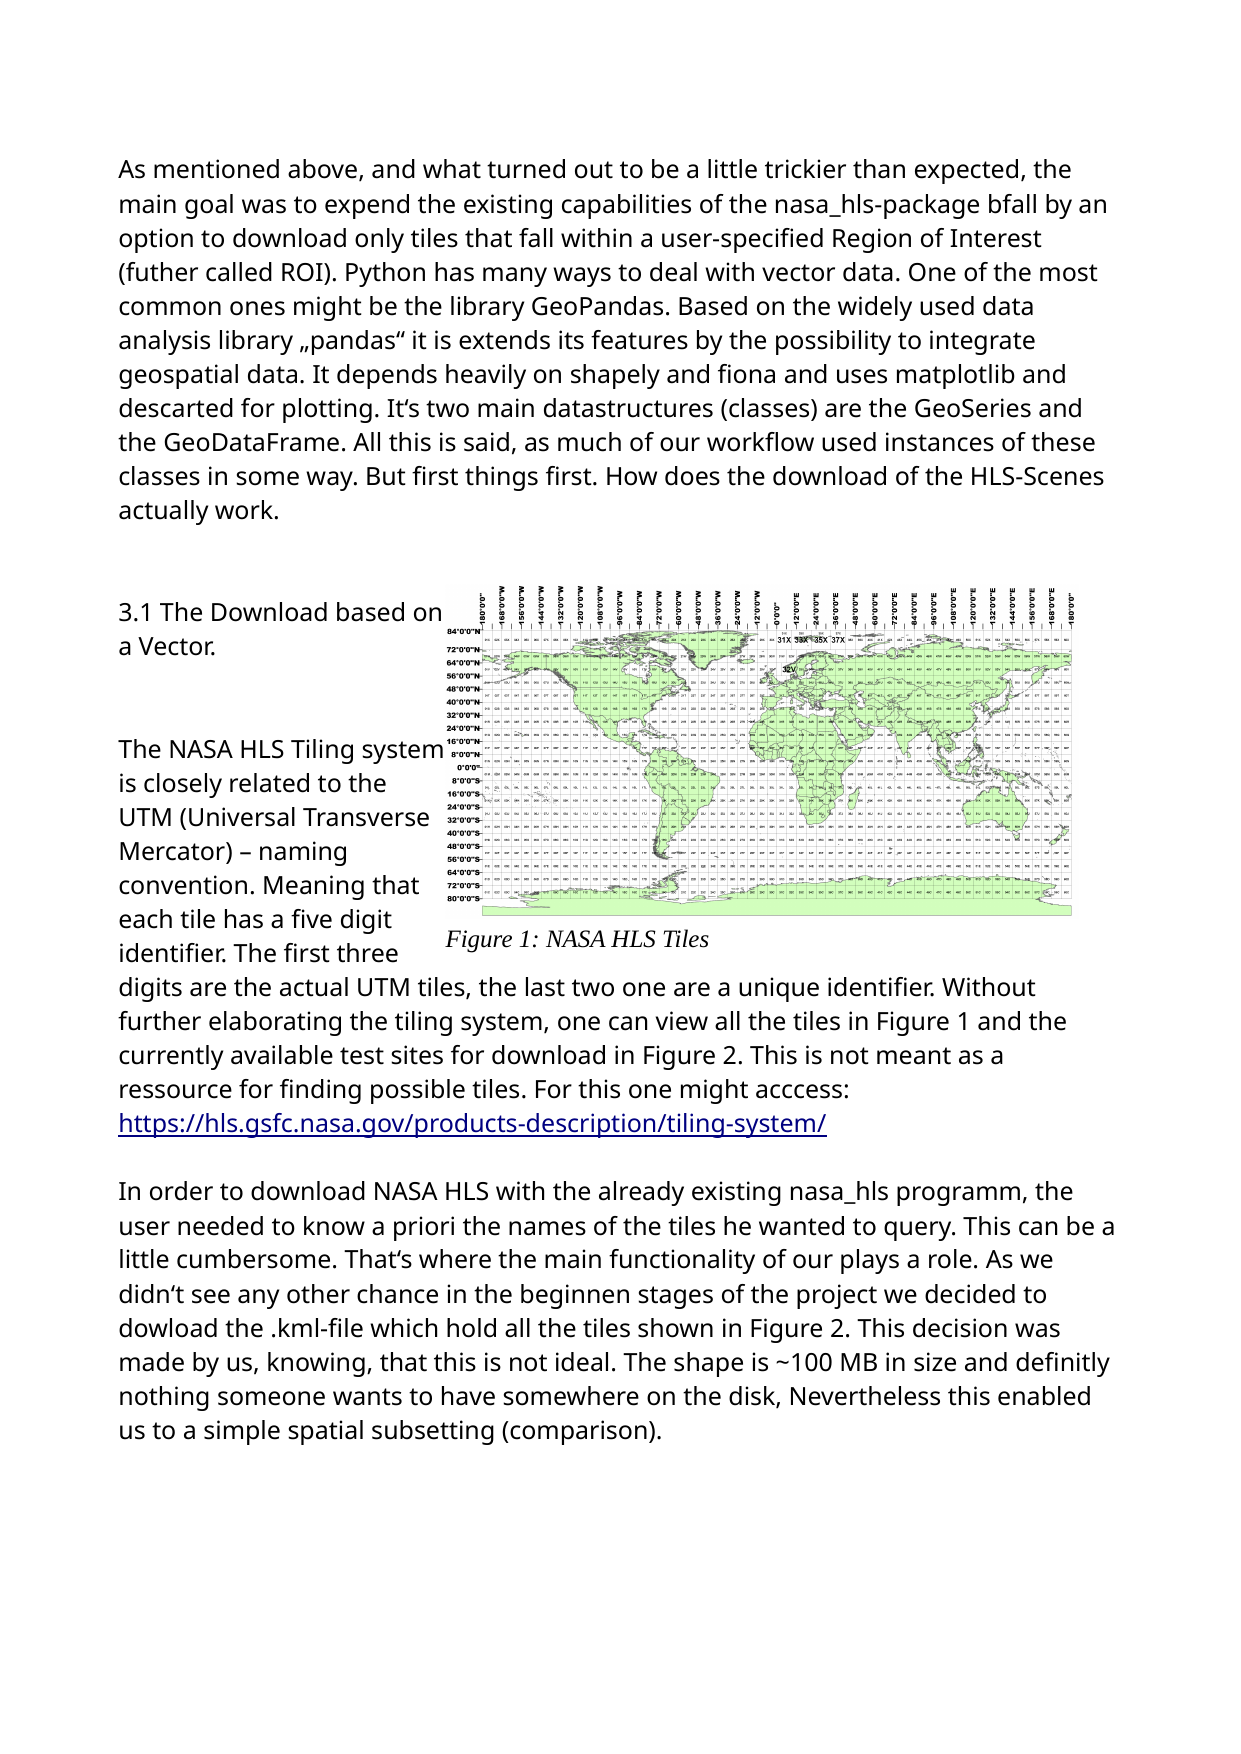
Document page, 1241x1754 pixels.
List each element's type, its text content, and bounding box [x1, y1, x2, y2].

text [1079, 595, 1122, 663]
text 3.1 The Download based on a Vector. [118, 595, 445, 663]
picture [445, 584, 1079, 919]
text As mentioned above, and what turned out to be a little trickier than expected, the main goal was to expend the existing capabilities of the nasa_hls-package bfall by an option to download only tiles that fall within a user-specified Region of Interest (futher called ROI). Python has many ways to deal with vector data. One of the most common ones might be the library GeoPandas. Based on the widely used data analysis library „pandas“ it is extends its features by the possibility to integrate geospatial data. It depends heavily on shapely and fiona and uses matplotlib and descarted for plotting. It‘s two main datastructures (classes) are the GeoSeries and the GeoDataFrame. All this is said, as much of our workflow used instances of these classes in some way. But first things first. How does the download of the HLS-Scenes actually work. [118, 152, 1122, 527]
text The NASA HLS Tiling system is closely related to the UTM (Universal Transverse Mercator) – naming convention. Meaning that each tile has a five digit identifier. The first three digits are the actual UTM tiles, the last two one are a unique identifier. Without further elaborating the tiling system, one can view all the tiles in Figure 1 and the currently available test sites for download in Figure 2. This is not meant as a ressource for finding possible tiles. For this one might acccess: https://hls.gsfc.nasa.gov/products-description/tiling-system/ [118, 731, 1122, 1140]
text In order to download NASA HLS with the already existing nasa_hls programm, the user needed to know a priori the names of the tiles he wanted to query. This can be a little cumbersome. That‘s where the main functionality of our plays a role. As we didn‘t see any other chance in the beginnen stages of the project we decided to dowload the .kml-file which hold all the tiles shown in Figure 2. This decision was made by us, knowing, that this is not ideal. The shape is ~100 MB in size and definitly nothing someone wants to have somewhere on the disk, Nevertheless this enabled us to a simple spatial subsetting (comparison). [118, 1174, 1122, 1447]
text Figure 1: NASA HLS Tiles [445, 919, 1079, 953]
